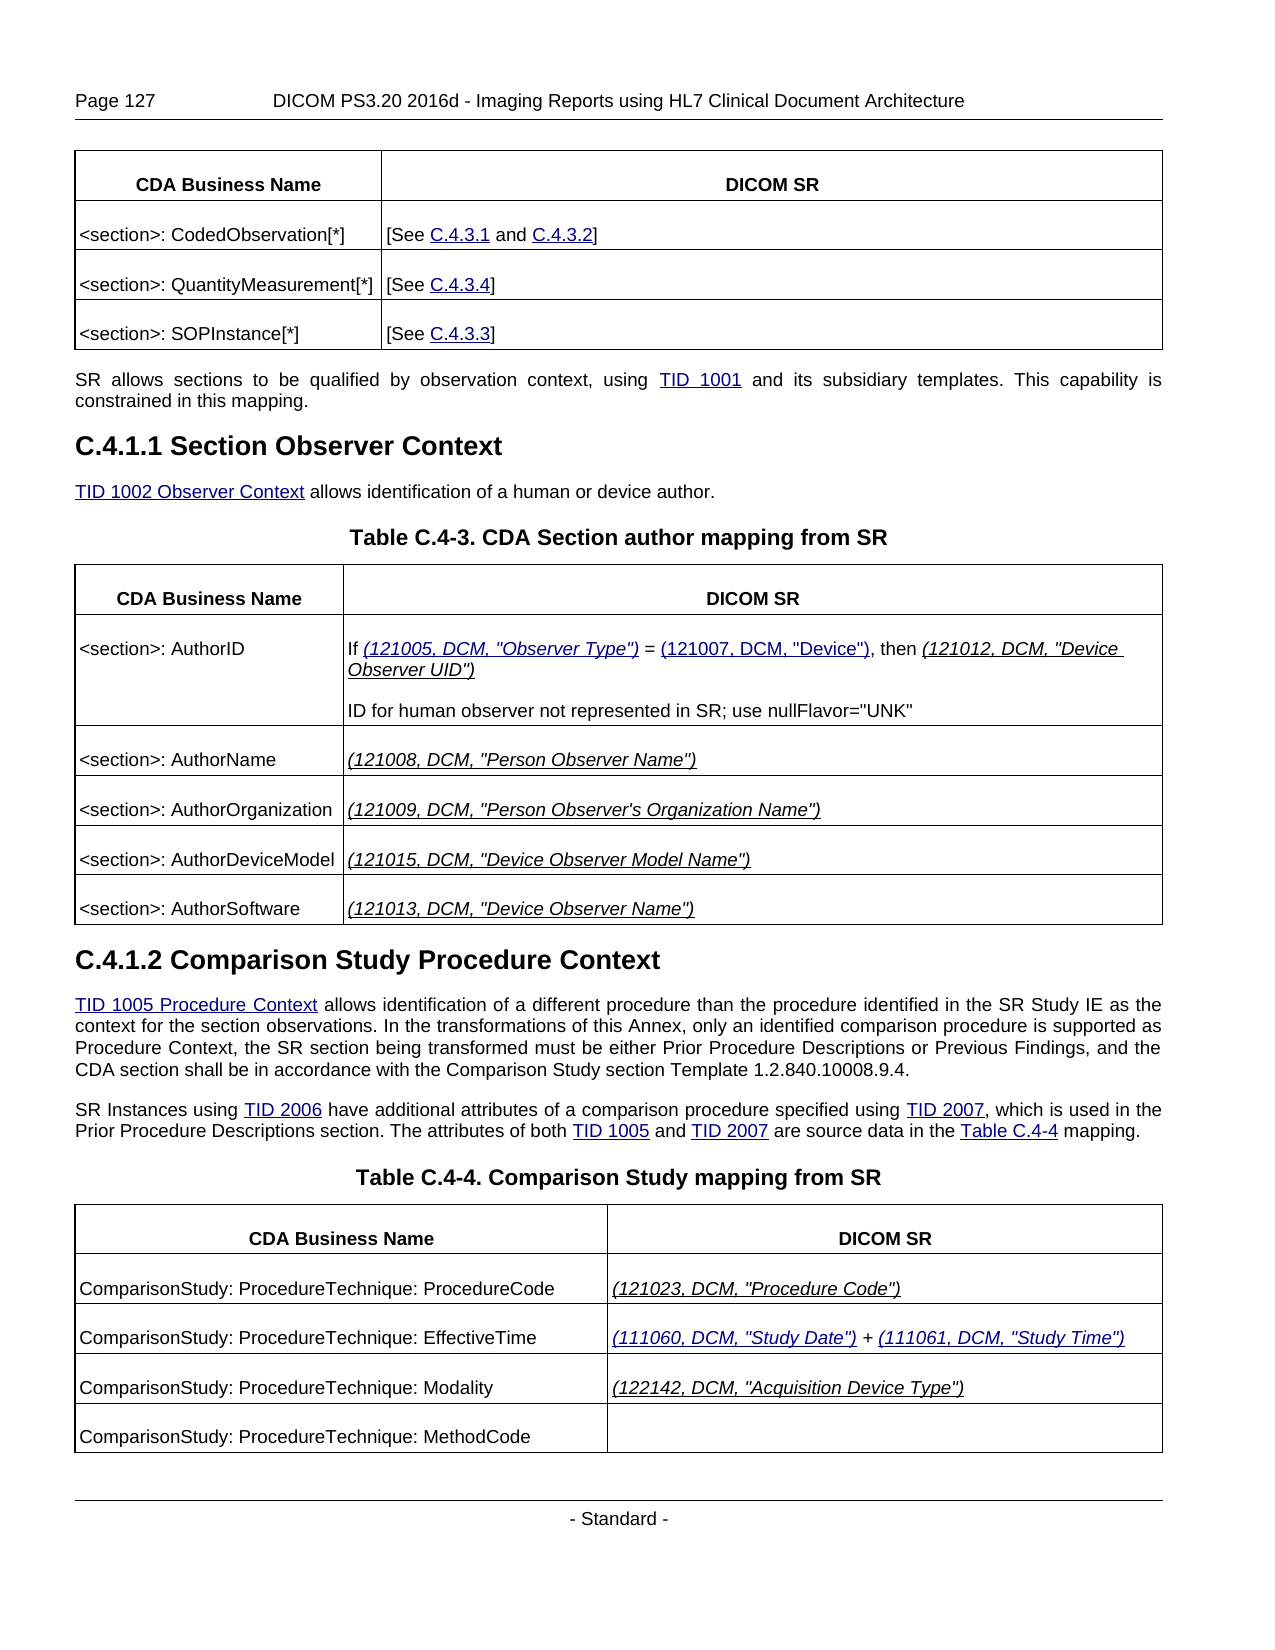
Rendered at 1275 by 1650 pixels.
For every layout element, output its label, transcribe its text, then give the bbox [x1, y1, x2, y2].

text Table C.4-3. CDA Section author mapping from SR [75, 524, 1162, 550]
table_cell (121023, DCM, "Procedure Code") [608, 1254, 1162, 1303]
text C.4.1.1 Section Observer Context [75, 430, 1162, 462]
table_header DICOM SR [344, 565, 1162, 613]
table_cell [See C.4.3.1 and C.4.3.2] [382, 201, 1162, 249]
table_header CDA Business Name [76, 565, 343, 613]
table_cell <section>: SOPInstance[*] [76, 300, 381, 349]
table_cell <section>: AuthorSoftware [76, 875, 343, 924]
table_header CDA Business Name [76, 1205, 607, 1253]
table_cell [608, 1404, 1162, 1452]
table_cell [See C.4.3.3] [382, 300, 1162, 349]
table_cell <section>: AuthorOrganization [76, 776, 343, 824]
table_cell (122142, DCM, "Acquisition Device Type") [608, 1354, 1162, 1402]
table_cell <section>: AuthorDeviceModel [76, 826, 343, 874]
table_cell (121015, DCM, "Device Observer Model Name") [344, 826, 1162, 874]
text SR allows sections to be qualified by observation context, using TID 1001 and its subsidiary templates. This capability is constrained in this mapping. [75, 368, 1162, 412]
table_header DICOM SR [382, 151, 1162, 200]
text TID 1005 Procedure Context allows identification of a different procedure than the procedure identified in the SR Study IE as the context for the section observations. In the transformations of this Annex, only an identified comparison procedure is supported as Procedure Context, the SR section being transformed must be either Prior Procedure Descriptions or Previous Findings, and the CDA section shall be in accordance with the Comparison Study section Template 1.2.840.10008.9.4. [75, 994, 1162, 1080]
text C.4.1.2 Comparison Study Procedure Context [75, 944, 1162, 975]
text Table C.4-4. Comparison Study mapping from SR [75, 1164, 1162, 1190]
table_cell [See C.4.3.4] [382, 250, 1162, 299]
table_cell (121013, DCM, "Device Observer Name") [344, 875, 1162, 924]
table_header CDA Business Name [76, 151, 381, 200]
text SR Instances using TID 2006 have additional attributes of a comparison procedure specified using TID 2007, which is used in the Prior Procedure Descriptions section. The attributes of both TID 1005 and TID 2007 are source data in the Table C.4-4 mapping. [75, 1099, 1162, 1142]
table_cell ComparisonStudy: ProcedureTechnique: Modality [76, 1354, 607, 1402]
table_cell (121008, DCM, "Person Observer Name") [344, 726, 1162, 775]
table_cell ComparisonStudy: ProcedureTechnique: EffectiveTime [76, 1304, 607, 1353]
table_cell ComparisonStudy: ProcedureTechnique: MethodCode [76, 1404, 607, 1452]
table_cell <section>: AuthorID [76, 615, 343, 725]
text TID 1002 Observer Context allows identification of a human or device author. [75, 480, 1162, 502]
table_cell If (121005, DCM, "Observer Type") = (121007, DCM, "Device"), then (121012, DCM, "Device Observer UID") ID for human observer not represented in SR; use nullFlavor="UNK" [344, 615, 1162, 725]
table_cell <section>: AuthorName [76, 726, 343, 775]
table_cell <section>: CodedObservation[*] [76, 201, 381, 249]
table_cell (121009, DCM, "Person Observer's Organization Name") [344, 776, 1162, 824]
table_cell ComparisonStudy: ProcedureTechnique: ProcedureCode [76, 1254, 607, 1303]
table_cell (111060, DCM, "Study Date") + (111061, DCM, "Study Time") [608, 1304, 1162, 1353]
table_cell <section>: QuantityMeasurement[*] [76, 250, 381, 299]
table_header DICOM SR [608, 1205, 1162, 1253]
